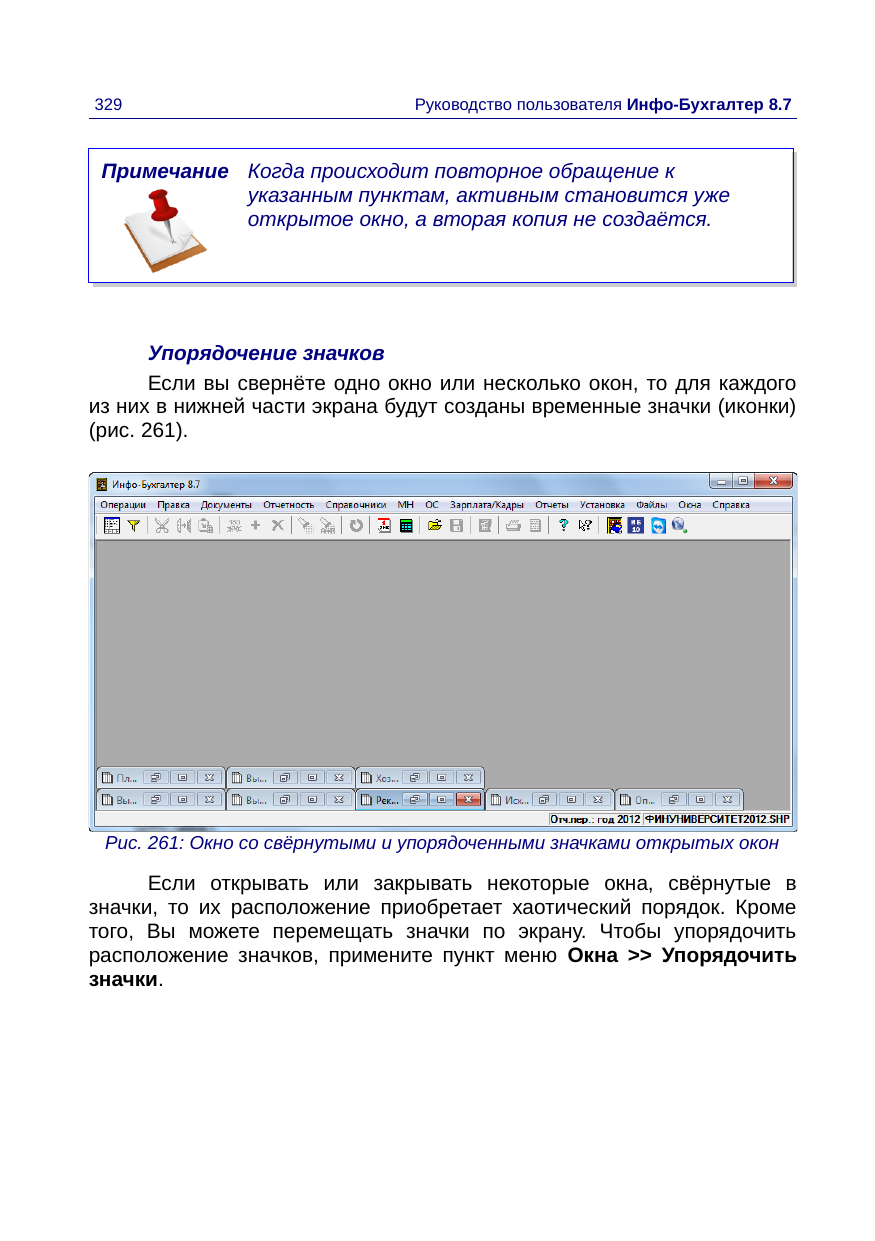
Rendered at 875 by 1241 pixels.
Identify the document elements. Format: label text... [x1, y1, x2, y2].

table_header Примечание [89, 149, 242, 282]
picture [88, 472, 798, 832]
table_header Когда происходит повторное обращение к указанным пунктам, активным становится уже открытое окно, а вторая копия не создаётся. [242, 149, 793, 282]
text Рис. 261: Окно со свёрнутыми и упорядоченными значками открытых окон [88, 832, 797, 853]
text Если вы свернёте одно окно или несколько окон, то для каждого из них в нижней части экрана будут созданы временные значки (иконки) (рис. 261). [88, 370, 797, 442]
text Если открывать или закрывать некоторые окна, свёрнутые в значки, то их расположение приобретает хаотический порядок. Кроме того, Вы можете перемещать значки по экрану. Чтобы упорядочить расположение значков, примените пункт меню Окна >> Упорядочить значки. [88, 853, 797, 991]
text [88, 448, 797, 472]
picture [118, 183, 212, 277]
text Упорядочение значков [148, 341, 797, 364]
